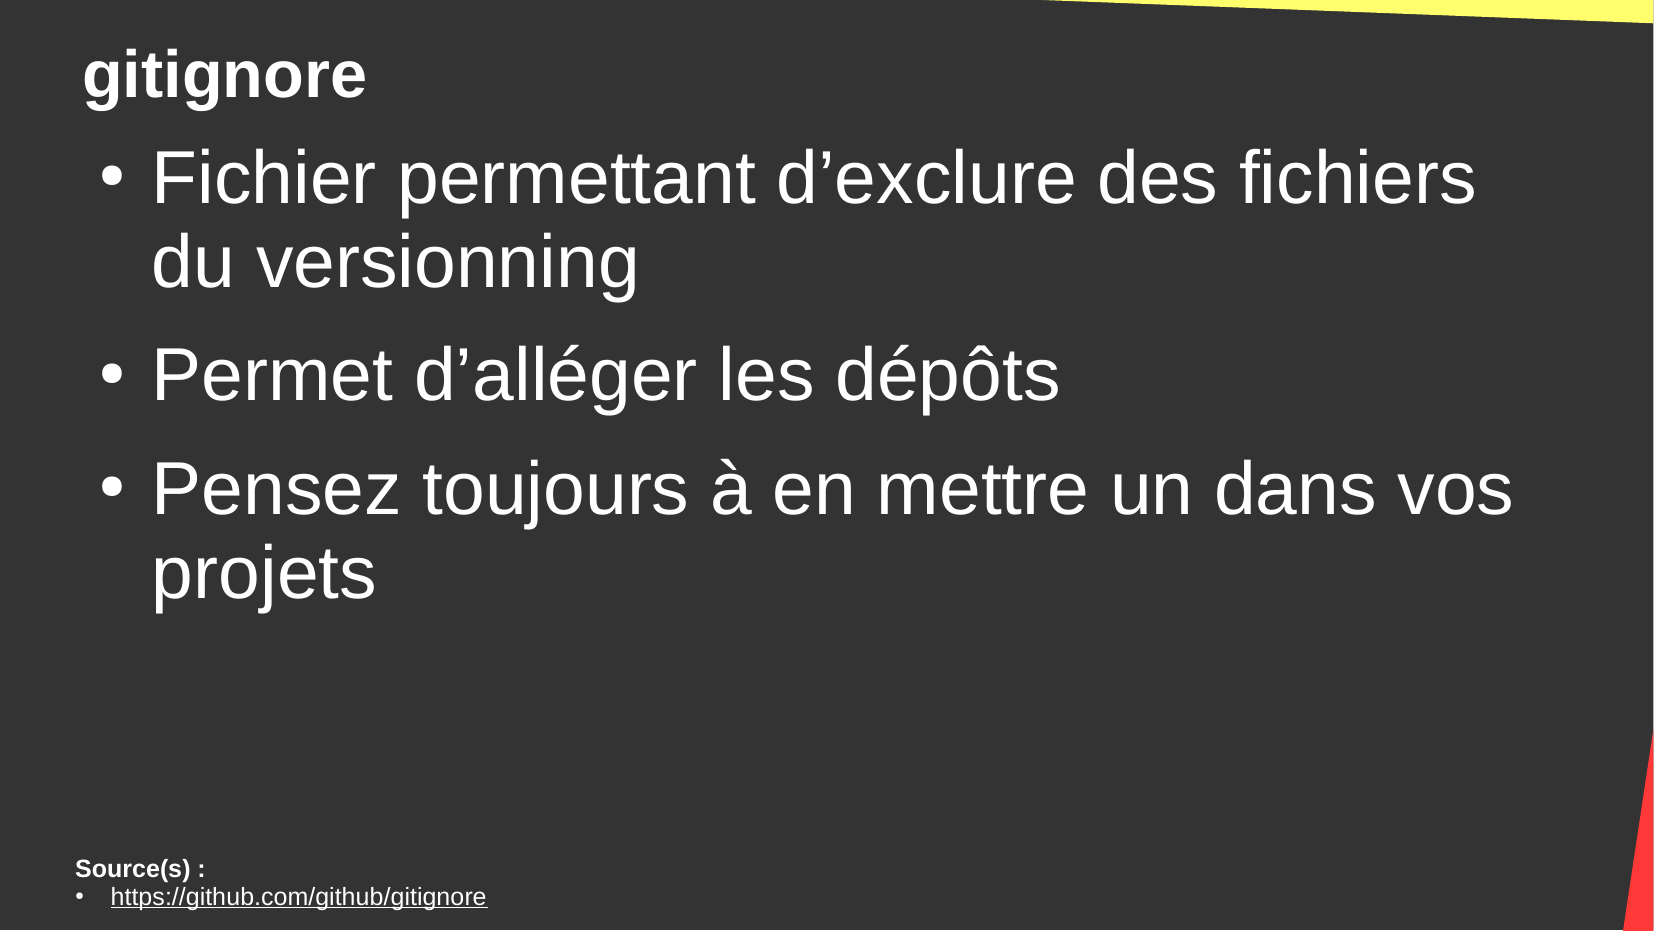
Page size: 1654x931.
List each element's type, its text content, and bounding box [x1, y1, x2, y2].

title gitignore [82, 37, 1123, 119]
text_box Source(s) : https://github.com/github/gitignore [60, 809, 1546, 919]
text_box [1042, 0, 1654, 24]
list Fichier permettant d’exclure des fichiers du versionning Permet d’alléger les dépôts Pensez toujours à en mettre un dans vos projets [80, 135, 1560, 686]
text_box [1622, 725, 1654, 931]
